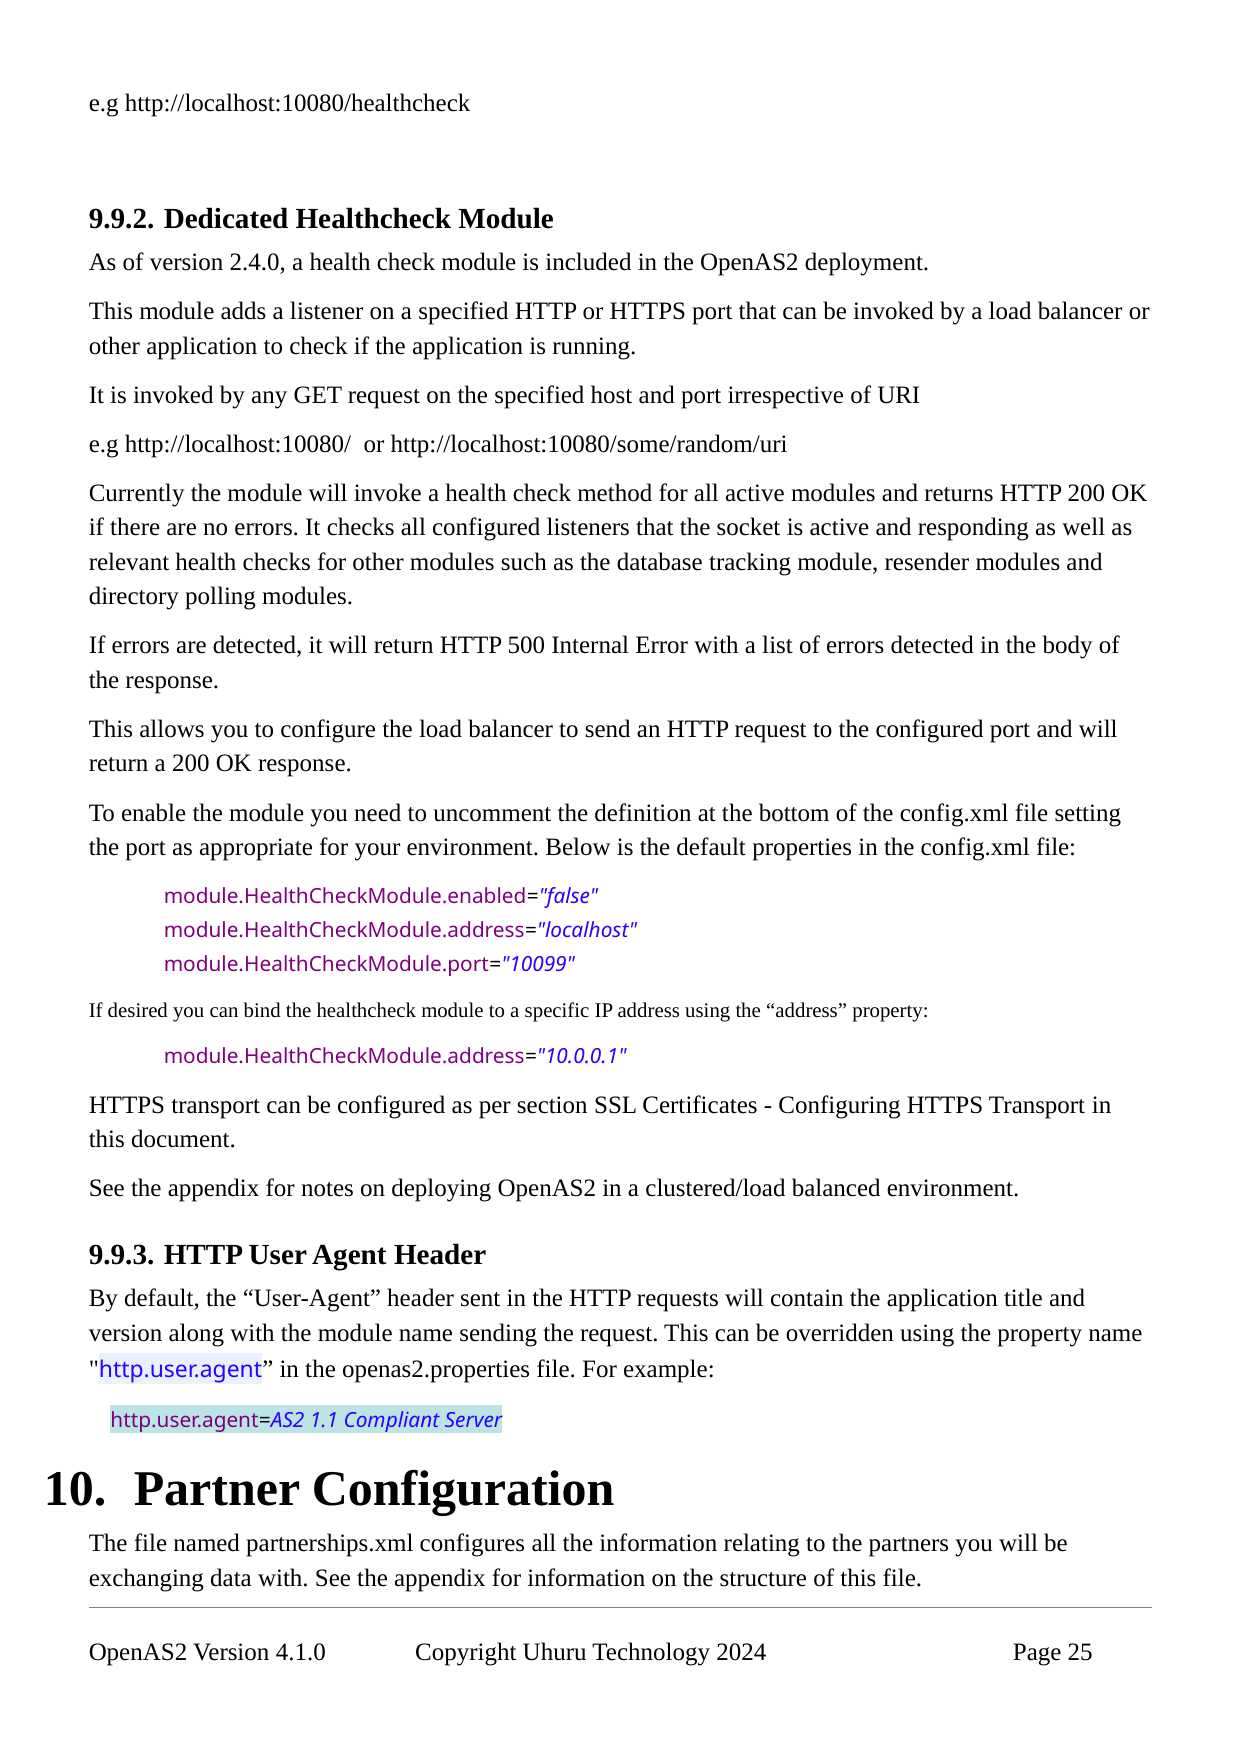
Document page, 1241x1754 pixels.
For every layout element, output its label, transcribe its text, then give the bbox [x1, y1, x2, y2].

text If errors are detected, it will return HTTP 500 Internal Error with a list of errors detected in the body of the response. [88, 631, 1152, 694]
text module.HealthCheckModule.address="localhost" [163, 915, 1152, 944]
text module.HealthCheckModule.enabled="false" [163, 881, 1152, 909]
text This allows you to configure the load balancer to send an HTTP request to the configured port and will return a 200 OK response. [88, 714, 1152, 777]
text e.g http://localhost:10080/ or http://localhost:10080/some/random/uri [88, 429, 1152, 458]
subtitle Dedicated Healthcheck Module [88, 201, 1152, 235]
subtitle HTTP User Agent Header [88, 1237, 1152, 1271]
text By default, the “User-Agent” header sent in the HTTP requests will contain the application title and version along with the module name sending the request. This can be overridden using the property name "http.user.agent” in the openas2.properties file. For example: [88, 1283, 1152, 1384]
text e.g http://localhost:10080/healthcheck [88, 88, 1152, 117]
text Currently the module will invoke a health check method for all active modules and returns HTTP 200 OK if there are no errors. It checks all configured listeners that the socket is active and responding as well as relevant health checks for other modules such as the database tracking module, resender modules and directory polling modules. [88, 478, 1152, 610]
text http.user.agent=AS2 1.1 Compliant Server [88, 1405, 1152, 1433]
text This module adds a listener on a specified HTTP or HTTPS port that can be invoked by a load balancer or other application to check if the application is running. [88, 296, 1152, 359]
text module.HealthCheckModule.address="10.0.0.1" [163, 1041, 1152, 1070]
text As of version 2.4.0, a health check module is included in the OpenAS2 deployment. [88, 247, 1152, 276]
text HTTPS transport can be configured as per section SSL Certificates - Configuring HTTPS Transport in this document. [88, 1090, 1152, 1153]
text It is invoked by any GET request on the specified host and port irrespective of URI [88, 380, 1152, 409]
text See the appendix for notes on deploying OpenAS2 in a clustered/load balanced environment. [88, 1173, 1152, 1202]
text To enable the module you need to uncomment the definition at the bottom of the config.xml file setting the port as appropriate for your environment. Below is the default properties in the config.xml file: [88, 798, 1152, 861]
subtitle Partner Configuration [44, 1458, 1152, 1516]
text The file named partnerships.xml configures all the information relating to the partners you will be exchanging data with. See the appendix for information on the structure of this file. [88, 1528, 1152, 1591]
text module.HealthCheckModule.port="10099" [163, 949, 1152, 978]
